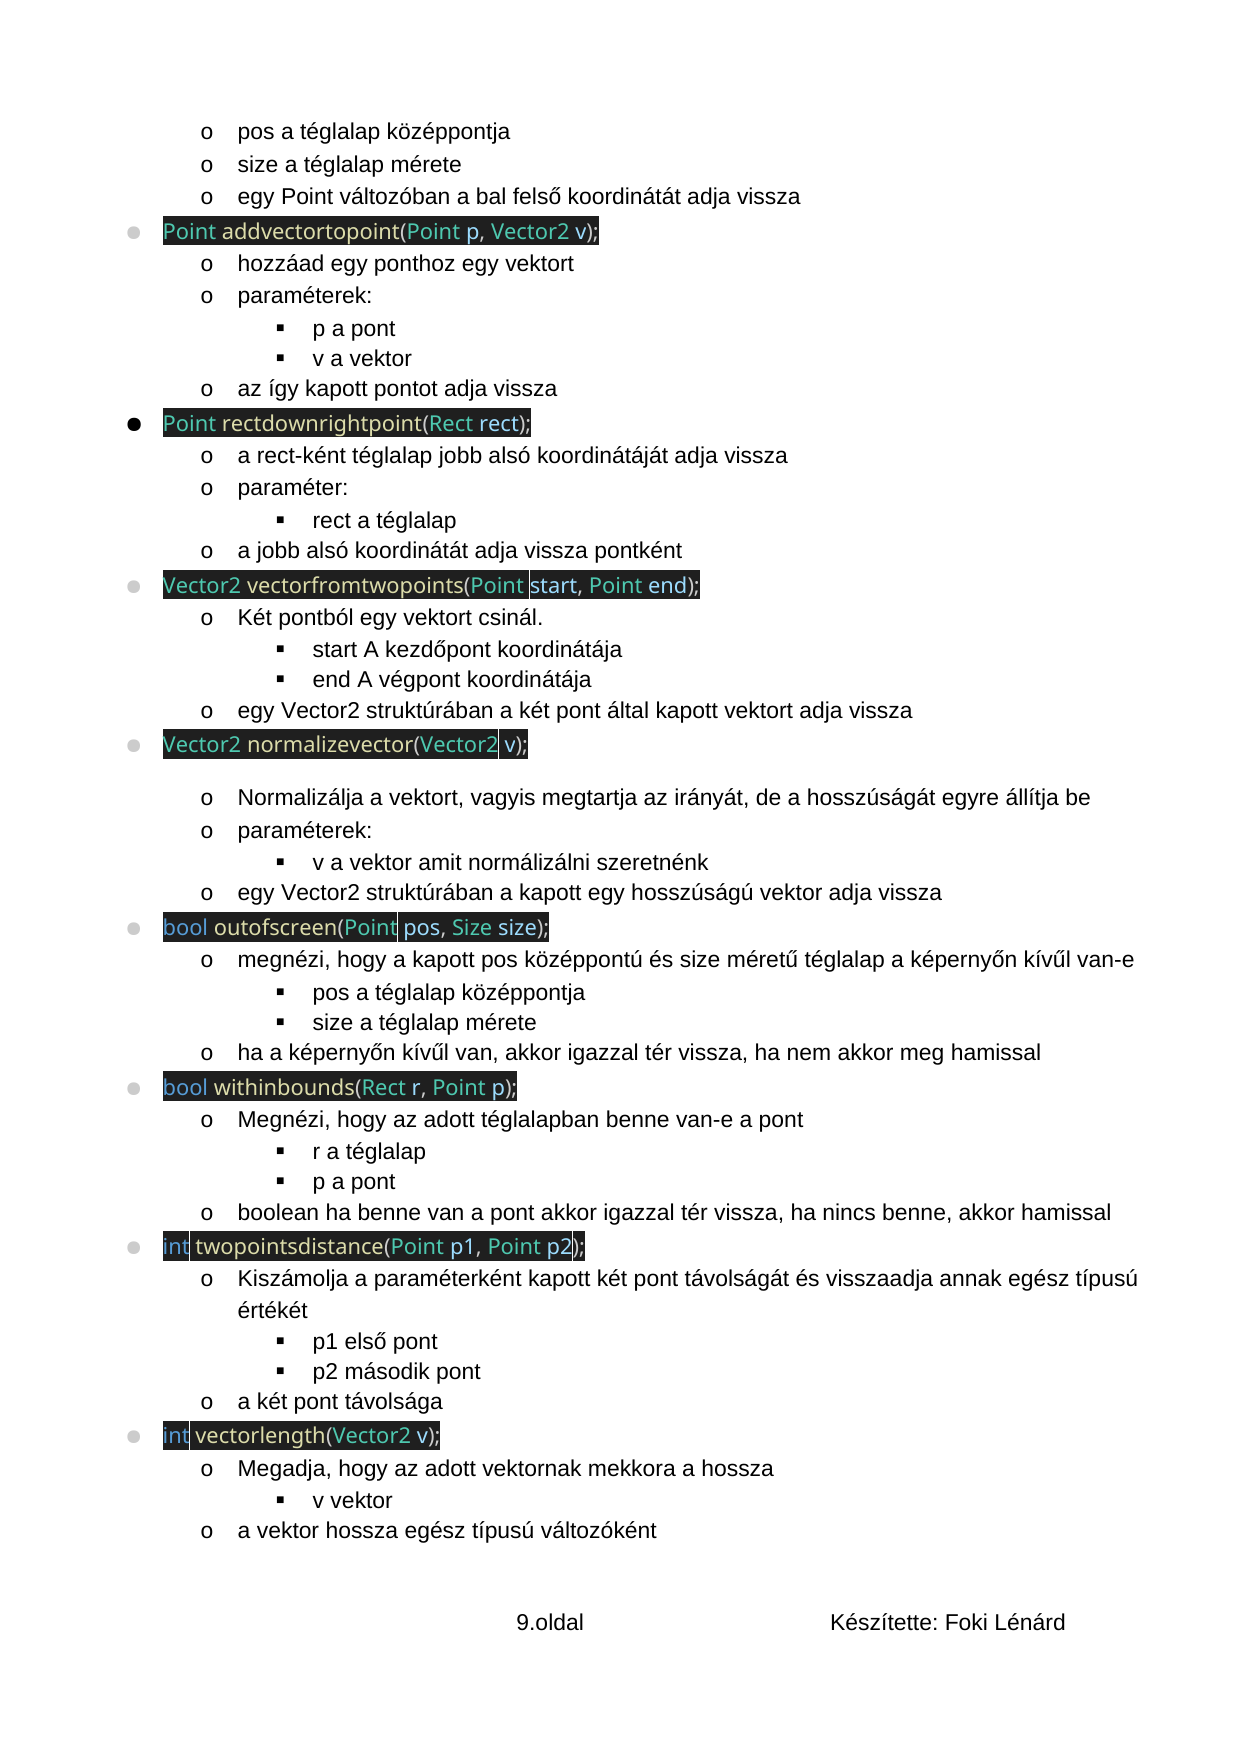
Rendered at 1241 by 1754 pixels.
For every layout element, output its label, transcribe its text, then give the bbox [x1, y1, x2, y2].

list Megadja, hogy az adott vektornak mekkora a hossza [200, 1455, 1152, 1483]
list hozzáad egy ponthoz egy vektort [200, 250, 1152, 278]
list paraméterek: [200, 282, 1152, 311]
list p1 első pont [275, 1328, 1152, 1354]
list v a vektor [275, 345, 1152, 371]
list megnézi, hogy a kapott pos középpontú és size méretű téglalap a képernyőn kívűl van-e [200, 946, 1152, 974]
list start A kezdőpont koordinátája [275, 636, 1152, 663]
list Két pontból egy vektort csinál. [200, 604, 1152, 632]
list Megnézi, hogy az adott téglalapban benne van-e a pont [200, 1106, 1152, 1134]
list v vektor [275, 1487, 1152, 1513]
list r a téglalap [275, 1138, 1152, 1164]
list size a téglalap mérete [200, 151, 1152, 179]
list a rect-ként téglalap jobb alsó koordinátáját adja vissza [200, 442, 1152, 470]
list egy Vector2 struktúrában a két pont által kapott vektort adja vissza [200, 697, 1152, 725]
list pos a téglalap középpontja [200, 118, 1152, 146]
list bool withinbounds(Rect r, Point p); [125, 1071, 1152, 1101]
list a vektor hossza egész típusú változóként [200, 1517, 1152, 1546]
list Vector2 vectorfromtwopoints(Point start, Point end); [125, 569, 1152, 599]
list paraméterek: [200, 817, 1152, 845]
list Vector2 normalizevector(Vector2 v); [125, 729, 1152, 759]
list a két pont távolsága [200, 1388, 1152, 1416]
list bool outofscreen(Point pos, Size size); [125, 912, 1152, 942]
list pos a téglalap középpontja [275, 978, 1152, 1005]
list end A végpont koordinátája [275, 666, 1152, 693]
list Point rectdownrightpoint(Rect rect); [125, 408, 1152, 437]
list egy Point változóban a bal felső koordinátát adja vissza [200, 183, 1152, 211]
list int vectorlength(Vector2 v); [125, 1421, 1152, 1450]
list p2 második pont [275, 1358, 1152, 1384]
list p a pont [275, 1168, 1152, 1195]
list Kiszámolja a paraméterként kapott két pont távolságát és visszaadja annak egész típusú értékét [200, 1265, 1152, 1324]
list rect a téglalap [275, 507, 1152, 533]
list Point addvectortopoint(Point p, Vector2 v); [125, 216, 1152, 245]
list size a téglalap mérete [275, 1009, 1152, 1035]
list p a pont [275, 315, 1152, 341]
list boolean ha benne van a pont akkor igazzal tér vissza, ha nincs benne, akkor hamissal [200, 1198, 1152, 1227]
list paraméter: [200, 474, 1152, 503]
list egy Vector2 struktúrában a kapott egy hosszúságú vektor adja vissza [200, 879, 1152, 908]
list ha a képernyőn kívűl van, akkor igazzal tér vissza, ha nem akkor meg hamissal [200, 1039, 1152, 1067]
list v a vektor amit normálizálni szeretnénk [275, 849, 1152, 876]
list a jobb alsó koordinátát adja vissza pontként [200, 537, 1152, 565]
list Normalizálja a vektort, vagyis megtartja az irányát, de a hosszúságát egyre állítja be [200, 784, 1152, 812]
list az így kapott pontot adja vissza [200, 375, 1152, 403]
list int twopointsdistance(Point p1, Point p2); [125, 1231, 1152, 1261]
